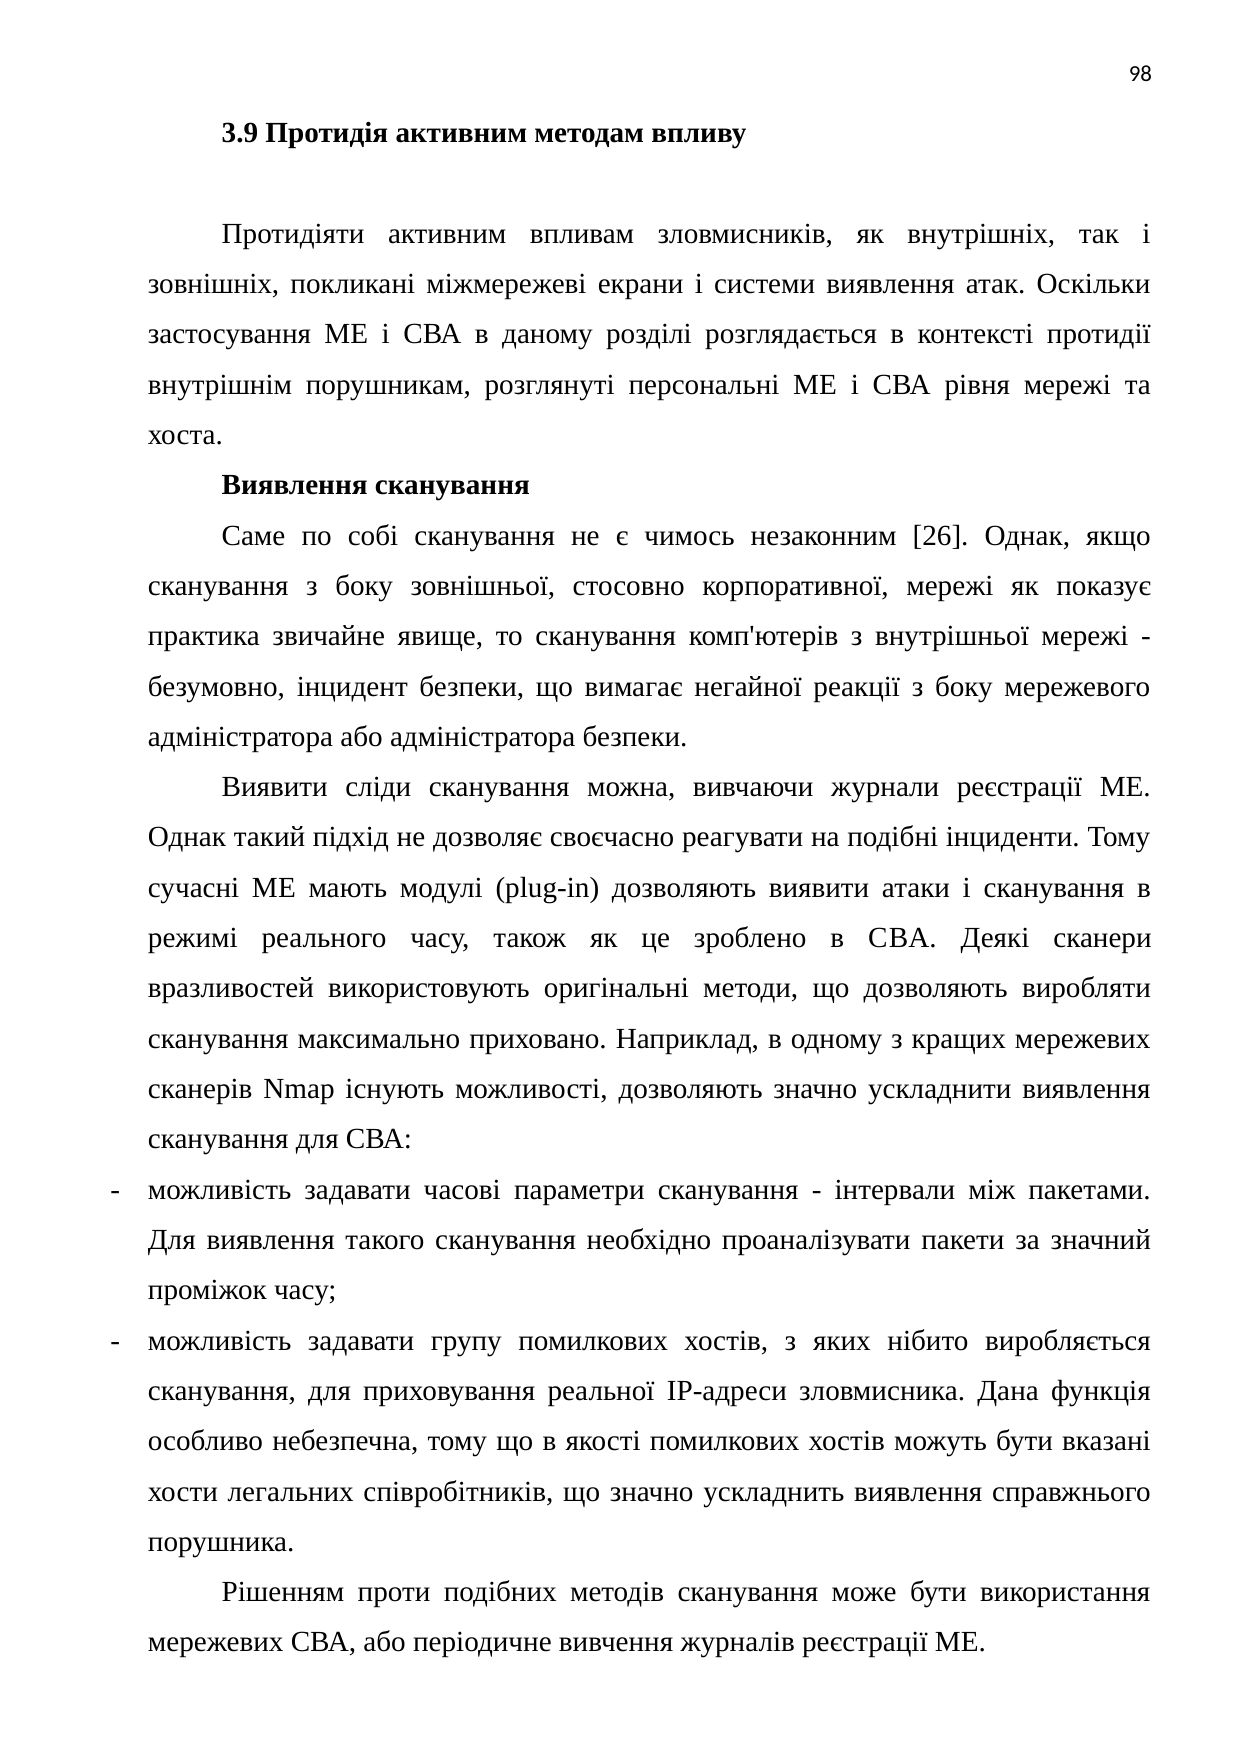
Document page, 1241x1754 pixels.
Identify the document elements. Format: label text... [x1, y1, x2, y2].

text Протидіяти активним впливам зловмисників, як внутрішніх, так і зовнішніх, покликані міжмережеві екрани і системи виявлення атак. Оскільки застосування МЕ і СВА в даному розділі розглядається в контексті протидії внутрішнім порушникам, розглянуті персональні МЕ і СВА рівня мережі та хоста. [148, 216, 1152, 451]
text Рішенням проти подібних методів сканування може бути використання мережевих СВА, або періодичне вивчення журналів реєстрації МЕ. [148, 1574, 1152, 1658]
text Виявити сліди сканування можна, вивчаючи журнали реєстрації МЕ. Однак такий підхід не дозволяє своєчасно реагувати на подібні інциденти. Тому сучасні МЕ мають модулі (plug-in) дозволяють виявити атаки і сканування в режимі реального часу, також як це зроблено в СВА. Деякі сканери вразливостей використовують оригінальні методи, що дозволяють виробляти сканування максимально приховано. Наприклад, в одному з кращих мережевих сканерів Nmap існують можливості, дозволяють значно ускладнити виявлення сканування для СВА: [148, 769, 1152, 1155]
text 3.9 Протидія активним методам впливу [148, 115, 1152, 149]
list можливість задавати групу помилкових хостів, з яких нібито виробляється сканування, для приховування реальної IP-адреси зловмисника. Дана функція особливо небезпечна, тому що в якості помилкових хостів можуть бути вказані хости легальних співробітників, що значно ускладнить виявлення справжнього порушника. [110, 1323, 1152, 1557]
text Виявлення сканування [148, 467, 1152, 501]
text Саме по собі сканування не є чимось незаконним [26]. Однак, якщо сканування з боку зовнішньої, стосовно корпоративної, мережі як показує практика звичайне явище, то сканування комп'ютерів з внутрішньої мережі - безумовно, інцидент безпеки, що вимагає негайної реакції з боку мережевого адміністратора або адміністратора безпеки. [148, 518, 1152, 752]
list можливість задавати часові параметри сканування - інтервали між пакетами. Для виявлення такого сканування необхідно проаналізувати пакети за значний проміжок часу; [110, 1172, 1152, 1306]
